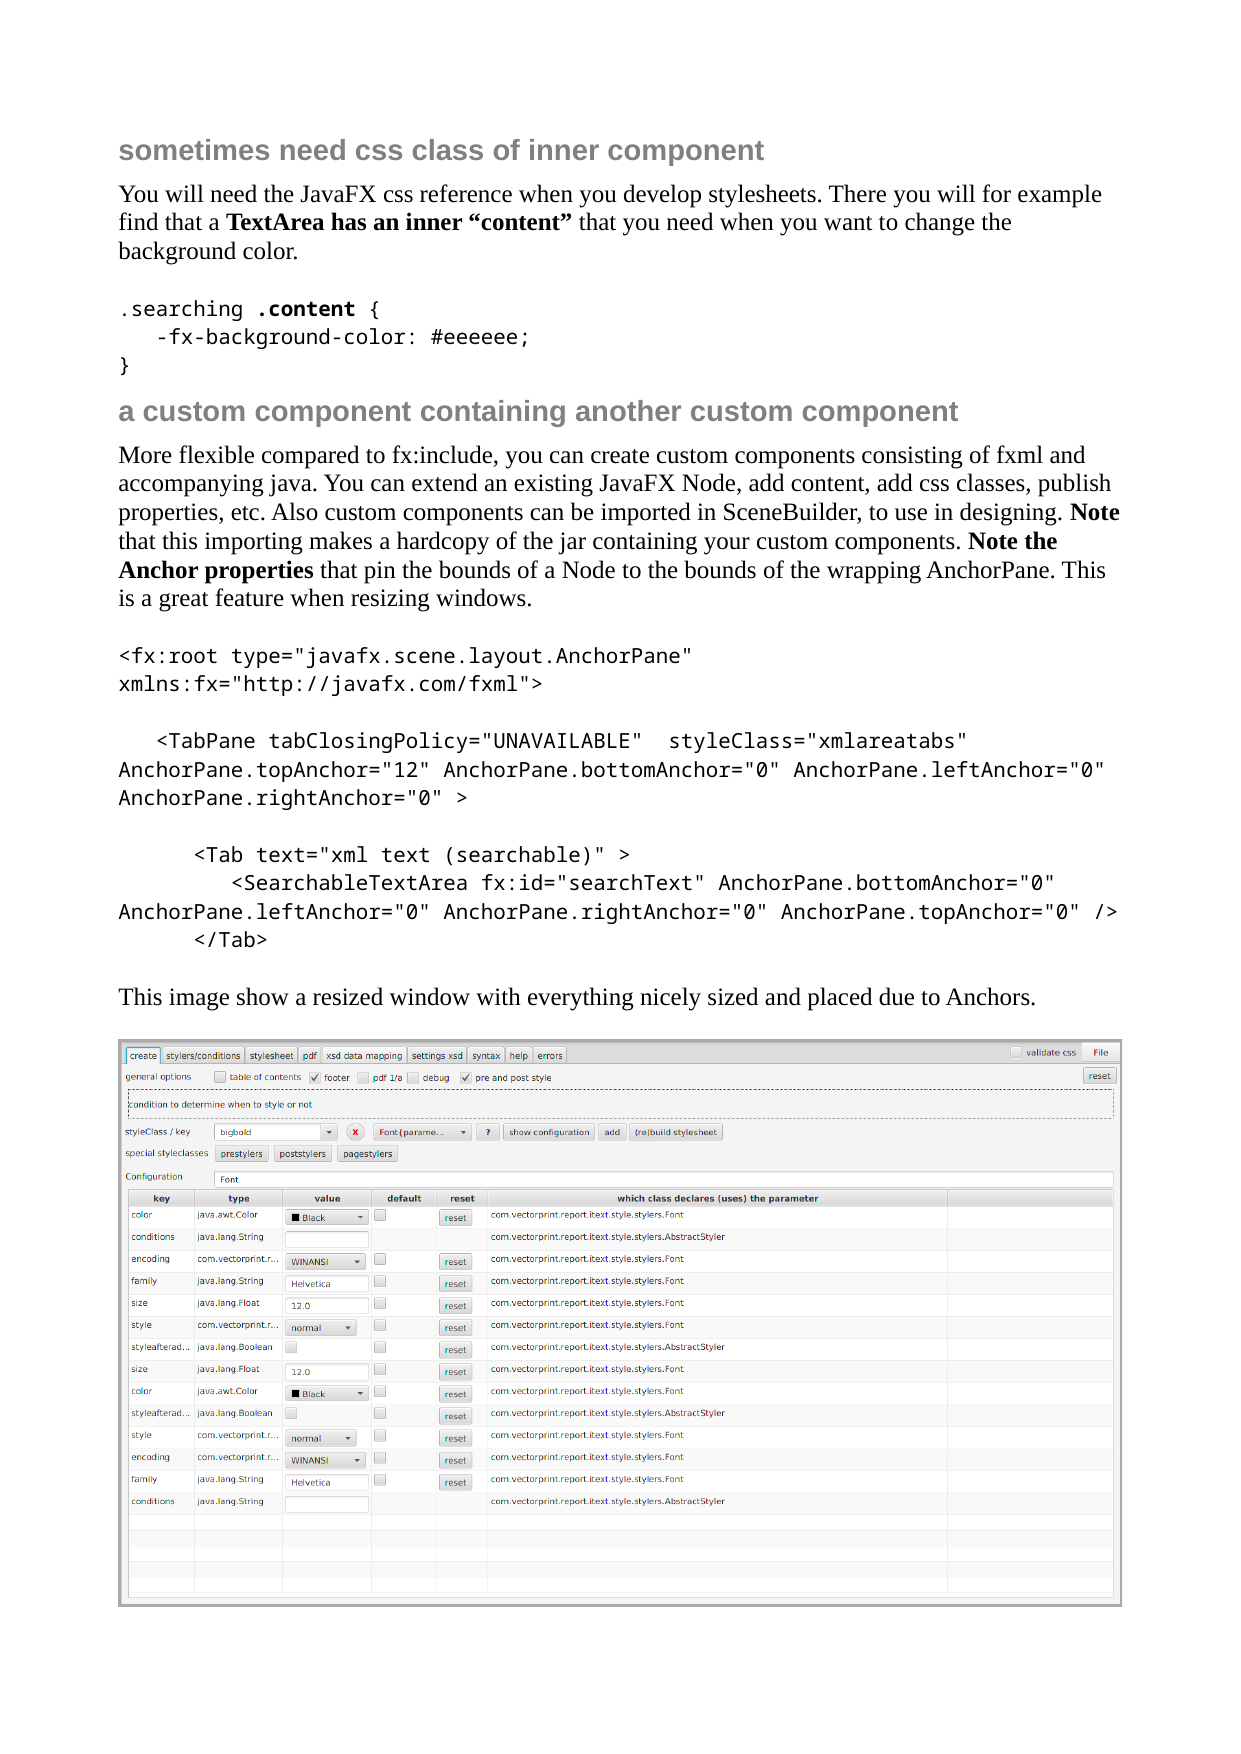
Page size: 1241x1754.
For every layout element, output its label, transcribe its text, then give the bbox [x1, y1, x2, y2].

picture [118, 1039, 1123, 1607]
text This image show a resized window with everything nicely sized and placed due to Anchors. [118, 982, 1122, 1011]
text <Tab text="xml text (searchable)" > [118, 840, 1122, 868]
subtitle a custom component containing another custom component [118, 394, 1122, 427]
text -fx-background-color: #eeeeee; [118, 322, 1122, 351]
text You will need the JavaFX css reference when you develop stylesheets. There you will for example find that a TextArea has an inner “content” that you need when you want to change the background color. [118, 179, 1122, 265]
text </Tab> [118, 925, 1122, 954]
subtitle sometimes need css class of inner component [118, 133, 1122, 166]
text <fx:root type="javafx.scene.layout.AnchorPane" xmlns:fx="http://javafx.com/fxml"> [118, 641, 1122, 698]
text <TabPane tabClosingPolicy="UNAVAILABLE" styleClass="xmlareatabs" AnchorPane.topAnchor="12" AnchorPane.bottomAnchor="0" AnchorPane.leftAnchor="0" AnchorPane.rightAnchor="0" > [118, 726, 1122, 812]
text <SearchableTextArea fx:id="searchText" AnchorPane.bottomAnchor="0" AnchorPane.leftAnchor="0" AnchorPane.rightAnchor="0" AnchorPane.topAnchor="0" /> [118, 868, 1122, 925]
text More flexible compared to fx:include, you can create custom components consisting of fxml and accompanying java. You can extend an existing JavaFX Node, add content, add css classes, publish properties, etc. Also custom components can be imported in SceneBuilder, to use in designing. Note that this importing makes a hardcopy of the jar containing your custom components. Note the Anchor properties that pin the bounds of a Node to the bounds of the wrapping AnchorPane. This is a great feature when resizing windows. [118, 440, 1122, 612]
text .searching .content { [118, 294, 1122, 322]
text } [118, 351, 1122, 379]
